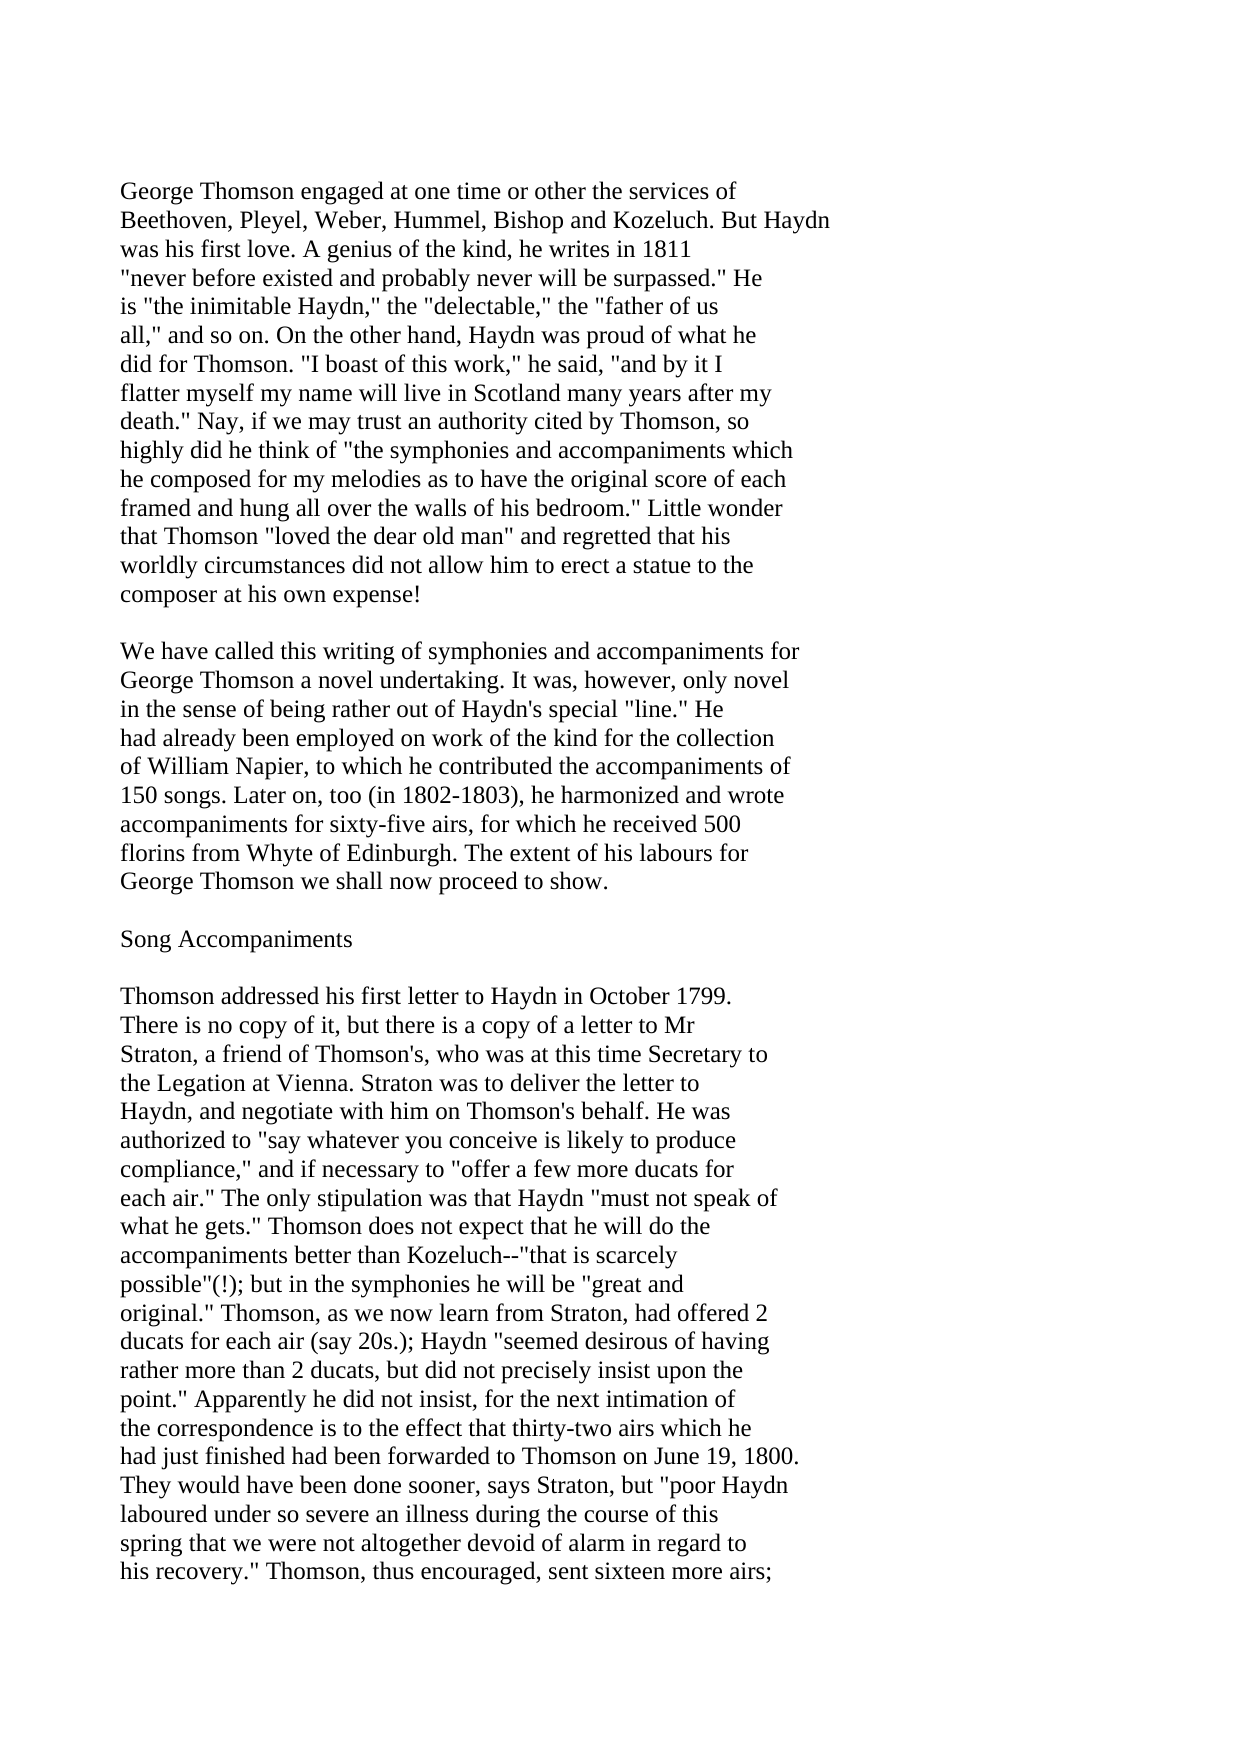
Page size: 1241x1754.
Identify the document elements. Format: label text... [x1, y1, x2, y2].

text each air." The only stipulation was that Haydn "must not speak of [120, 1183, 1120, 1211]
text laboured under so severe an illness during the course of this [120, 1499, 1120, 1528]
text was his first love. A genius of the kind, he writes in 1811 [120, 234, 1120, 263]
text 150 songs. Later on, too (in 1802-1803), he harmonized and wrote [120, 780, 1120, 809]
text accompaniments better than Kozeluch--"that is scarcely [120, 1240, 1120, 1269]
text what he gets." Thomson does not expect that he will do the [120, 1211, 1120, 1240]
text worldly circumstances did not allow him to erect a statue to the [120, 550, 1120, 579]
text is "the inimitable Haydn," the "delectable," the "father of us [120, 291, 1120, 320]
text all," and so on. On the other hand, Haydn was proud of what he [120, 320, 1120, 349]
text rather more than 2 ducats, but did not precisely insist upon the [120, 1355, 1120, 1384]
text "never before existed and probably never will be surpassed." He [120, 263, 1120, 291]
text Beethoven, Pleyel, Weber, Hummel, Bishop and Kozeluch. But Haydn [120, 205, 1120, 234]
text highly did he think of "the symphonies and accompaniments which [120, 435, 1120, 464]
text accompaniments for sixty-five airs, for which he received 500 [120, 809, 1120, 838]
text Straton, a friend of Thomson's, who was at this time Secretary to [120, 1039, 1120, 1068]
text point." Apparently he did not insist, for the next intimation of [120, 1384, 1120, 1413]
text ducats for each air (say 20s.); Haydn "seemed desirous of having [120, 1326, 1120, 1355]
text framed and hung all over the walls of his bedroom." Little wonder [120, 493, 1120, 521]
text of William Napier, to which he contributed the accompaniments of [120, 751, 1120, 780]
text authorized to "say whatever you conceive is likely to produce [120, 1125, 1120, 1154]
text compliance," and if necessary to "offer a few more ducats for [120, 1154, 1120, 1183]
text Thomson addressed his first letter to Haydn in October 1799. [120, 981, 1120, 1010]
text We have called this writing of symphonies and accompaniments for [120, 636, 1120, 665]
text he composed for my melodies as to have the original score of each [120, 464, 1120, 493]
text There is no copy of it, but there is a copy of a letter to Mr [120, 1010, 1120, 1039]
text possible"(!); but in the symphonies he will be "great and [120, 1269, 1120, 1298]
text had just finished had been forwarded to Thomson on June 19, 1800. [120, 1441, 1120, 1470]
text George Thomson we shall now proceed to show. [120, 866, 1120, 895]
text the Legation at Vienna. Straton was to deliver the letter to [120, 1068, 1120, 1096]
text that Thomson "loved the dear old man" and regretted that his [120, 521, 1120, 550]
text George Thomson engaged at one time or other the services of [120, 176, 1120, 205]
text They would have been done sooner, says Straton, but "poor Haydn [120, 1470, 1120, 1499]
text his recovery." Thomson, thus encouraged, sent sixteen more airs; [120, 1556, 1120, 1585]
text death." Nay, if we may trust an authority cited by Thomson, so [120, 406, 1120, 435]
text George Thomson a novel undertaking. It was, however, only novel [120, 665, 1120, 694]
text Song Accompaniments [120, 924, 1120, 953]
text had already been employed on work of the kind for the collection [120, 723, 1120, 751]
text composer at his own expense! [120, 579, 1120, 608]
text did for Thomson. "I boast of this work," he said, "and by it I [120, 349, 1120, 378]
text Haydn, and negotiate with him on Thomson's behalf. He was [120, 1096, 1120, 1125]
text florins from Whyte of Edinburgh. The extent of his labours for [120, 838, 1120, 866]
text in the sense of being rather out of Haydn's special "line." He [120, 694, 1120, 723]
text spring that we were not altogether devoid of alarm in regard to [120, 1528, 1120, 1556]
text original." Thomson, as we now learn from Straton, had offered 2 [120, 1298, 1120, 1326]
text the correspondence is to the effect that thirty-two airs which he [120, 1413, 1120, 1441]
text flatter myself my name will live in Scotland many years after my [120, 378, 1120, 406]
